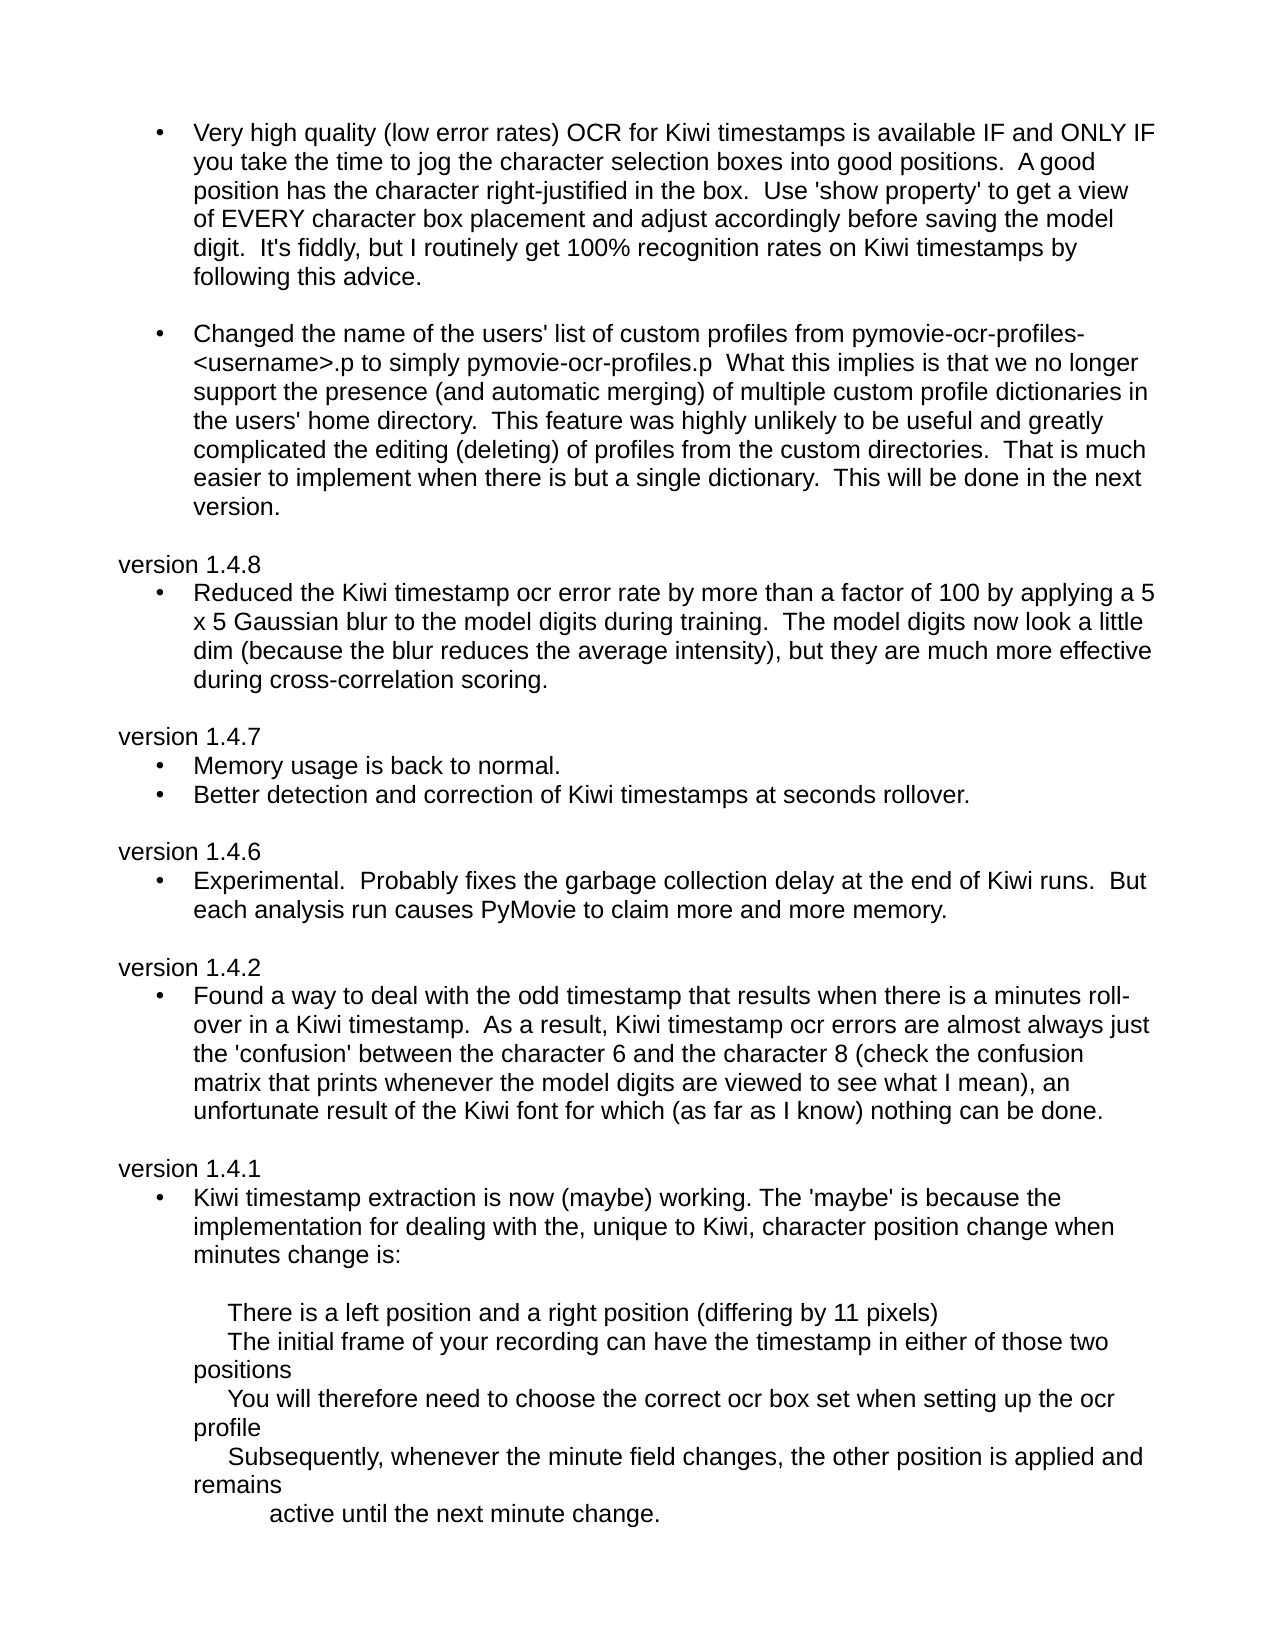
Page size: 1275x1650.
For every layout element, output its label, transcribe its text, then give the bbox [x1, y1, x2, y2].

list Memory usage is back to normal. [156, 751, 1157, 780]
list Changed the name of the users' list of custom profiles from pymovie-ocr-profiles-<username>.p to simply pymovie-ocr-profiles.p What this implies is that we no longer support the presence (and automatic merging) of multiple custom profile dictionaries in the users' home directory. This feature was highly unlikely to be useful and greatly complicated the editing (deleting) of profiles from the custom directories. That is much easier to implement when there is but a single dictionary. This will be done in the next version. [156, 319, 1157, 549]
list Experimental. Probably fixes the garbage collection delay at the end of Kiwi runs. But each analysis run causes PyMovie to claim more and more memory. [156, 866, 1157, 952]
text version 1.4.8 [118, 549, 1157, 578]
list Better detection and correction of Kiwi timestamps at seconds rollover. [156, 780, 1157, 837]
list Found a way to deal with the odd timestamp that results when there is a minutes roll-over in a Kiwi timestamp. As a result, Kiwi timestamp ocr errors are almost always just the 'confusion' between the character 6 and the character 8 (check the confusion matrix that prints whenever the model digits are viewed to see what I mean), an unfortunate result of the Kiwi font for which (as far as I know) nothing can be done. [156, 981, 1157, 1154]
list Very high quality (low error rates) OCR for Kiwi timestamps is available IF and ONLY IF you take the time to jog the character selection boxes into good positions. A good position has the character right-justified in the box. Use 'show property' to get a view of EVERY character box placement and adjust accordingly before saving the model digit. It's fiddly, but I routinely get 100% recognition rates on Kiwi timestamps by following this advice. [156, 118, 1157, 319]
text version 1.4.6 [118, 837, 1157, 866]
text version 1.4.7 [118, 722, 1157, 751]
list Reduced the Kiwi timestamp ocr error rate by more than a factor of 100 by applying a 5 x 5 Gaussian blur to the model digits during training. The model digits now look a little dim (because the blur reduces the average intensity), but they are much more effective during cross-correlation scoring. [156, 578, 1157, 722]
text version 1.4.1 [118, 1154, 1157, 1183]
text version 1.4.2 [118, 952, 1157, 981]
list Kiwi timestamp extraction is now (maybe) working. The 'maybe' is because the implementation for dealing with the, unique to Kiwi, character position change when minutes change is: There is a left position and a right position (differing by 11 pixels) The initial frame of your recording can have the timestamp in either of those two positions You will therefore need to choose the correct ocr box set when setting up the ocr profile Subsequently, whenever the minute field changes, the other position is applied and remains active until the next minute change. [156, 1183, 1157, 1528]
